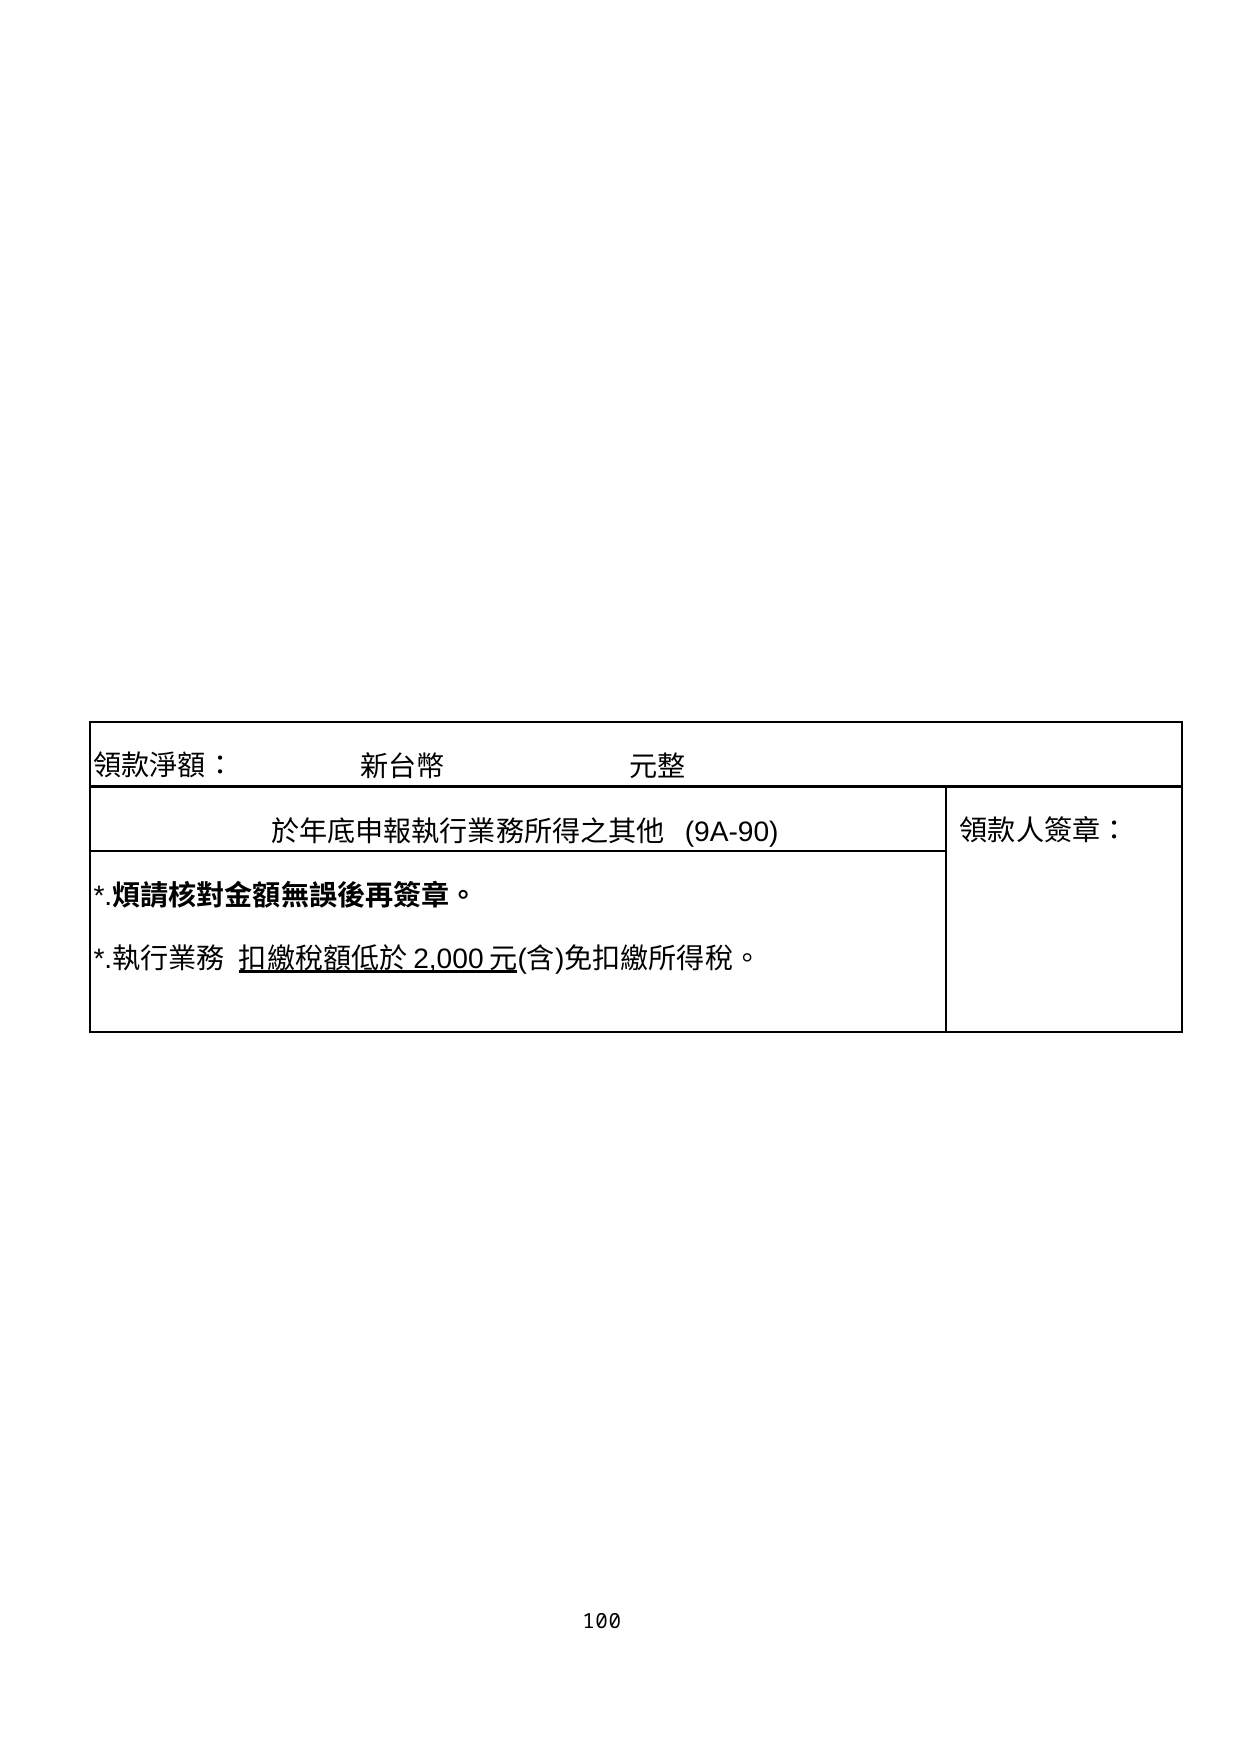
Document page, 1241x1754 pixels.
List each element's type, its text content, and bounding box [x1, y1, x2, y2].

table_cell *.煩請核對金額無誤後再簽章。 *.執行業務 扣繳稅額低於2,000元(含)免扣繳所得稅。 [91, 852, 945, 1031]
table_cell 領款淨額： [91, 723, 329, 785]
table_cell 領款人簽章： [947, 788, 1181, 1031]
table_cell 新台幣 元整 [329, 723, 1181, 785]
table_cell 於年底申報執行業務所得之其他 (9A-90) [91, 788, 945, 850]
